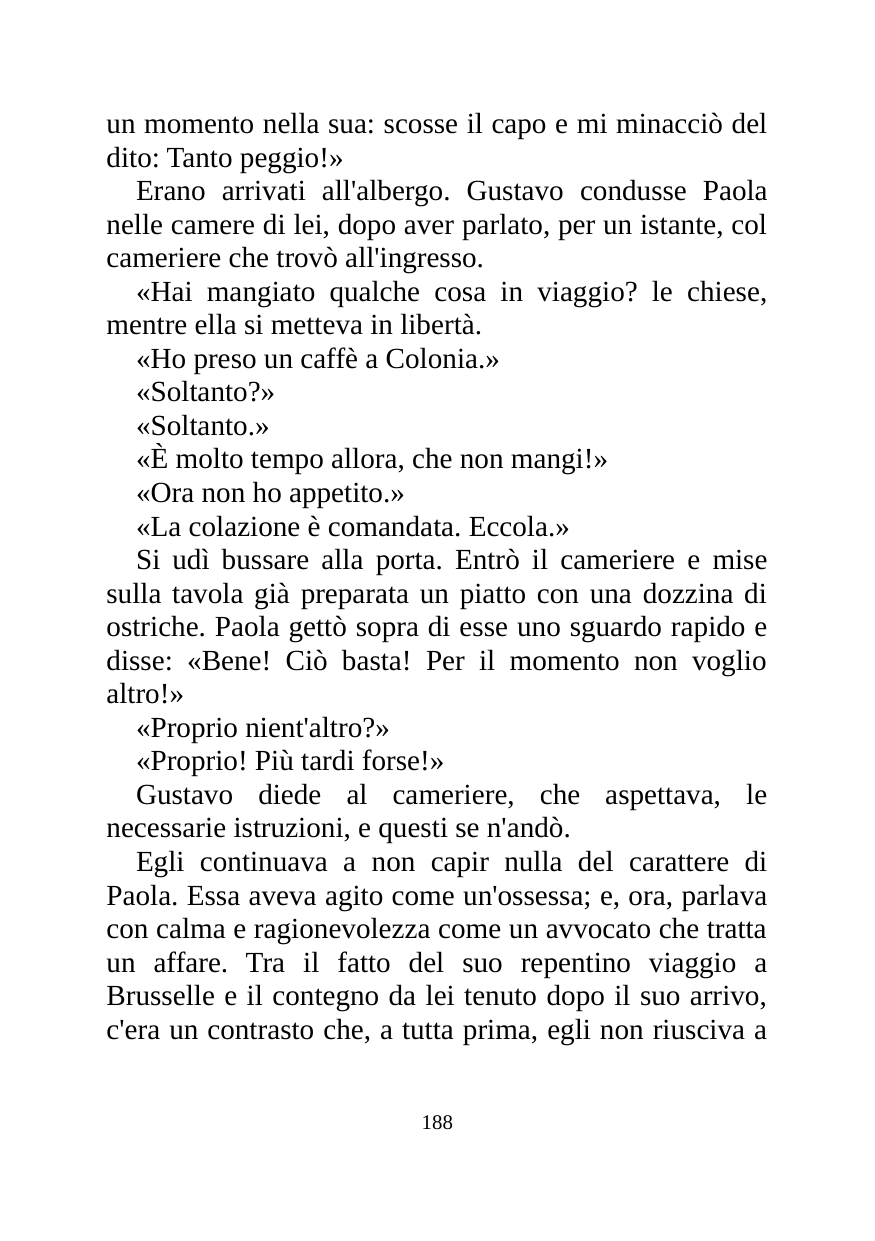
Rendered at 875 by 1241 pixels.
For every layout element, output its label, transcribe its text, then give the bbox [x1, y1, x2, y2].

text «Hai mangiato qualche cosa in viaggio? le chiese, mentre ella si metteva in libertà. [106, 274, 768, 341]
text «Ho preso un caffè a Colonia.» [106, 341, 768, 374]
text un momento nella sua: scosse il capo e mi minacciò del dito: Tanto peggio!» [106, 106, 768, 173]
text Egli continuava a non capir nulla del carattere di Paola. Essa aveva agito come un'ossessa; e, ora, parlava con calma e ragionevolezza come un avvocato che tratta un affare. Tra il fatto del suo repentino viaggio a Brusselle e il contegno da lei tenuto dopo il suo arrivo, c'era un contrasto che, a tutta prima, egli non riusciva a [106, 844, 768, 1045]
text Si udì bussare alla porta. Entrò il cameriere e mise sulla tavola già preparata un piatto con una dozzina di ostriche. Paola gettò sopra di esse uno sguardo rapido e disse: «Bene! Ciò basta! Per il momento non voglio altro!» [106, 542, 768, 710]
text «Proprio nient'altro?» [106, 710, 768, 743]
text «Soltanto?» [106, 374, 768, 408]
text «Soltanto.» [106, 408, 768, 442]
text Erano arrivati all'albergo. Gustavo condusse Paola nelle camere di lei, dopo aver parlato, per un istante, col cameriere che trovò all'ingresso. [106, 173, 768, 274]
text «Ora non ho appetito.» [106, 475, 768, 509]
text Gustavo diede al cameriere, che aspettava, le necessarie istruzioni, e questi se n'andò. [106, 777, 768, 844]
text «La colazione è comandata. Eccola.» [106, 509, 768, 542]
text «Proprio! Più tardi forse!» [106, 743, 768, 777]
text «È molto tempo allora, che non mangi!» [106, 442, 768, 475]
